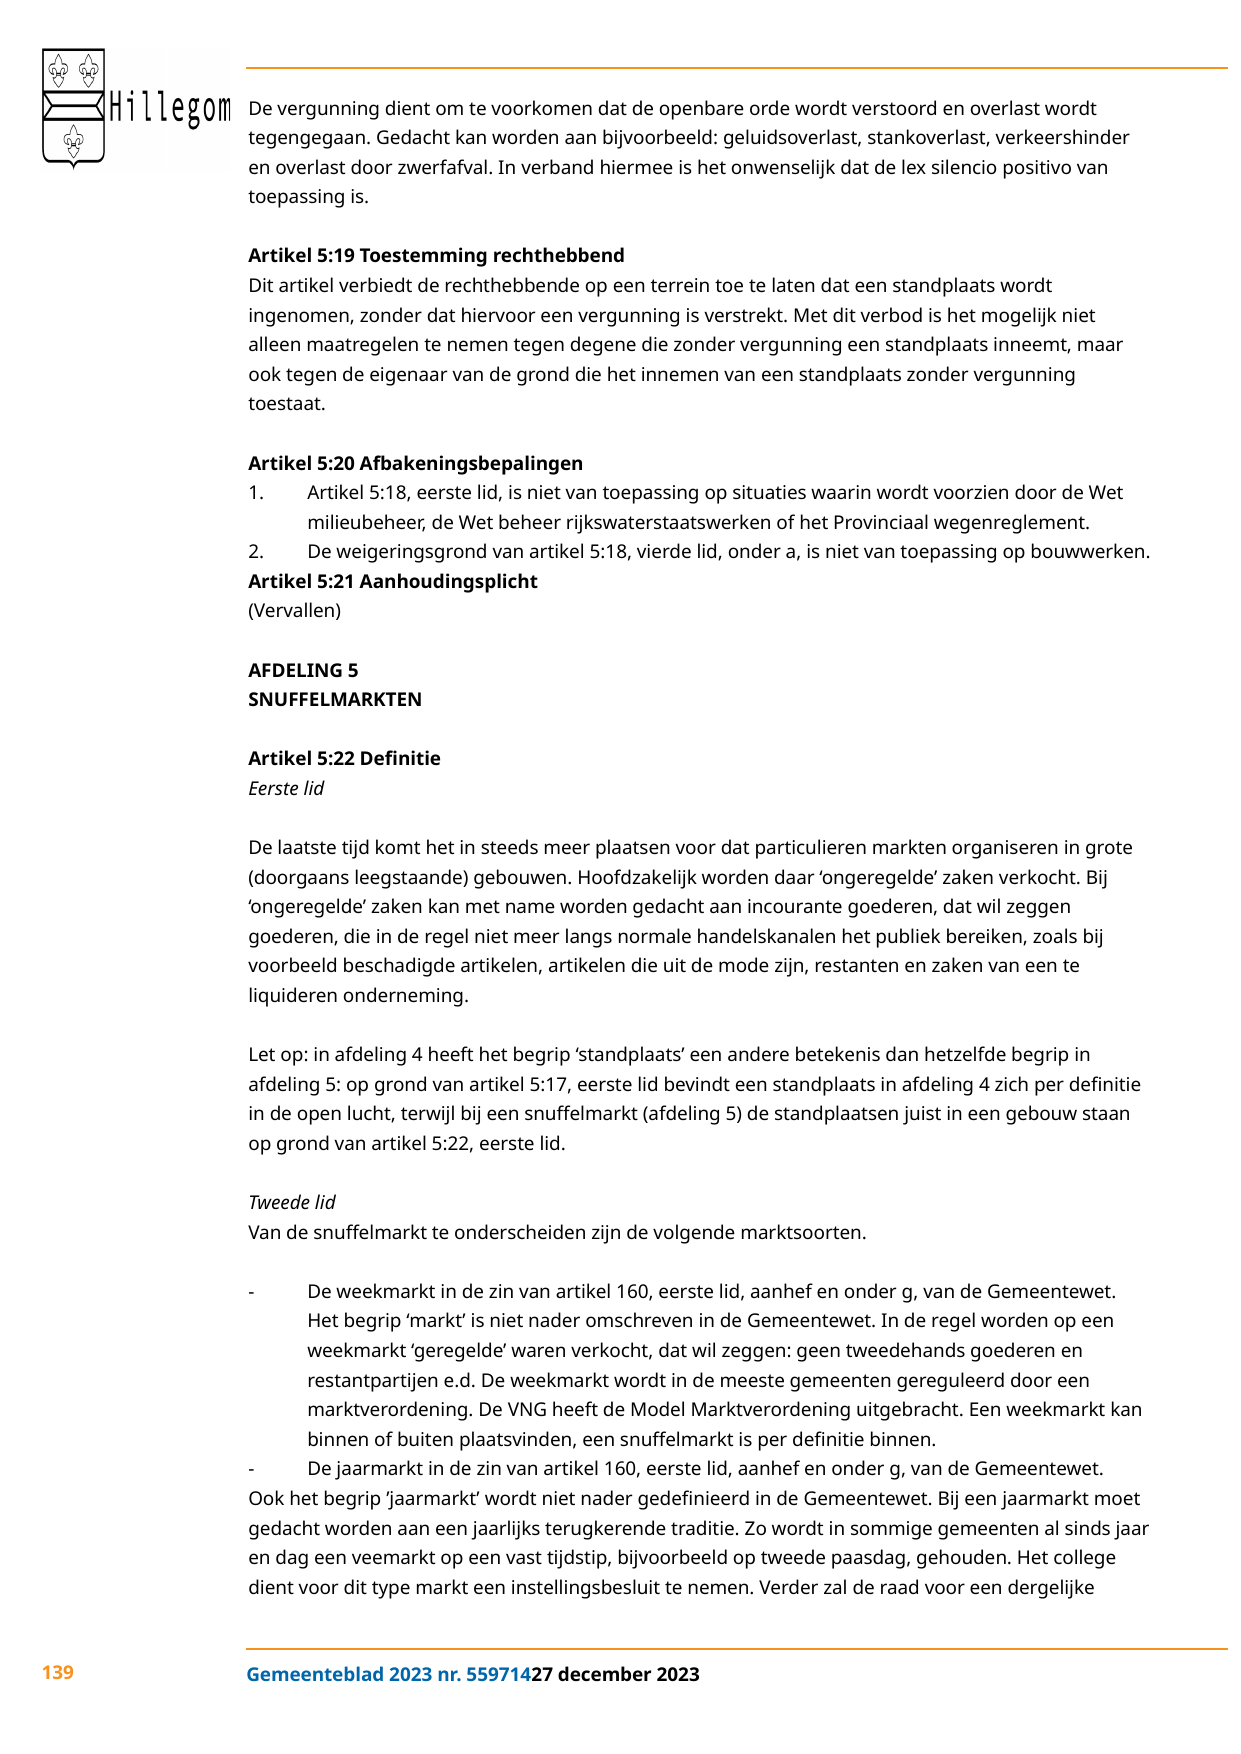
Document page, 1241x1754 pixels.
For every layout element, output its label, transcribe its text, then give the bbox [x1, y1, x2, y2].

text Eerste lid [248, 775, 1152, 801]
picture [41, 47, 231, 172]
text Artikel 5:22 Definitie [248, 746, 1152, 771]
text Artikel 5:21 Aanhoudingsplicht [248, 568, 1152, 594]
text Van de snuffelmarkt te onderscheiden zijn de volgende marktsoorten. [248, 1219, 1152, 1245]
text Dit artikel verbiedt de rechthebbende op een terrein toe te laten dat een standplaats wordt ingenomen, zonder dat hiervoor een vergunning is verstrekt. Met dit verbod is het mogelijk niet alleen maatregelen te nemen tegen degene die zonder vergunning een standplaats inneemt, maar ook tegen de eigenaar van de grond die het innemen van een standplaats zonder vergunning toestaat. [248, 272, 1152, 416]
text (Vervallen) [248, 598, 1152, 623]
list De weekmarkt in de zin van artikel 160, eerste lid, aanhef en onder g, van de Gemeentewet. Het begrip ‘markt’ is niet nader omschreven in de Gemeentewet. In de regel worden op een weekmarkt ‘geregelde’ waren verkocht, dat wil zeggen: geen tweedehands goederen en restantpartijen e.d. De weekmarkt wordt in de meeste gemeenten gereguleerd door een marktverordening. De VNG heeft de Model Marktverordening uitgebracht. Een weekmarkt kan binnen of buiten plaatsvinden, een snuffelmarkt is per definitie binnen. [248, 1278, 1152, 1452]
text Artikel 5:20 Afbakeningsbepalingen [248, 450, 1152, 476]
list De weigeringsgrond van artikel 5:18, vierde lid, onder a, is niet van toepassing op bouwwerken. [248, 538, 1152, 564]
text AFDELING 5 [248, 657, 1152, 683]
text Tweede lid [248, 1189, 1152, 1215]
text Let op: in afdeling 4 heeft het begrip ‘standplaats’ een andere betekenis dan hetzelfde begrip in afdeling 5: op grond van artikel 5:17, eerste lid bevindt een standplaats in afdeling 4 zich per definitie in de open lucht, terwijl bij een snuffelmarkt (afdeling 5) de standplaatsen juist in een gebouw staan op grond van artikel 5:22, eerste lid. [248, 1041, 1152, 1156]
text Artikel 5:19 Toestemming rechthebbend [248, 243, 1152, 268]
text De vergunning dient om te voorkomen dat de openbare orde wordt verstoord en overlast wordt tegengegaan. Gedacht kan worden aan bijvoorbeeld: geluidsoverlast, stankoverlast, verkeershinder en overlast door zwerfafval. In verband hiermee is het onwenselijk dat de lex silencio positivo van toepassing is. [248, 95, 1152, 209]
text Ook het begrip ’jaarmarkt’ wordt niet nader gedefinieerd in de Gemeentewet. Bij een jaarmarkt moet gedacht worden aan een jaarlijks terugkerende traditie. Zo wordt in sommige gemeenten al sinds jaar en dag een veemarkt op een vast tijdstip, bijvoorbeeld op tweede paasdag, gehouden. Het college dient voor dit type markt een instellingsbesluit te nemen. Verder zal de raad voor een dergelijke [248, 1485, 1152, 1600]
list Artikel 5:18, eerste lid, is niet van toepassing op situaties waarin wordt voorzien door de Wet milieubeheer, de Wet beheer rijkswaterstaatswerken of het Provinciaal wegenreglement. [248, 479, 1152, 535]
text De laatste tijd komt het in steeds meer plaatsen voor dat particulieren markten organiseren in grote (doorgaans leegstaande) gebouwen. Hoofdzakelijk worden daar ‘ongeregelde’ zaken verkocht. Bij ‘ongeregelde’ zaken kan met name worden gedacht aan incourante goederen, dat wil zeggen goederen, die in de regel niet meer langs normale handelskanalen het publiek bereiken, zoals bij voorbeeld beschadigde artikelen, artikelen die uit de mode zijn, restanten en zaken van een te liquideren onderneming. [248, 834, 1152, 1008]
list De jaarmarkt in de zin van artikel 160, eerste lid, aanhef en onder g, van de Gemeentewet. [248, 1456, 1152, 1481]
text SNUFFELMARKTEN [248, 686, 1152, 712]
